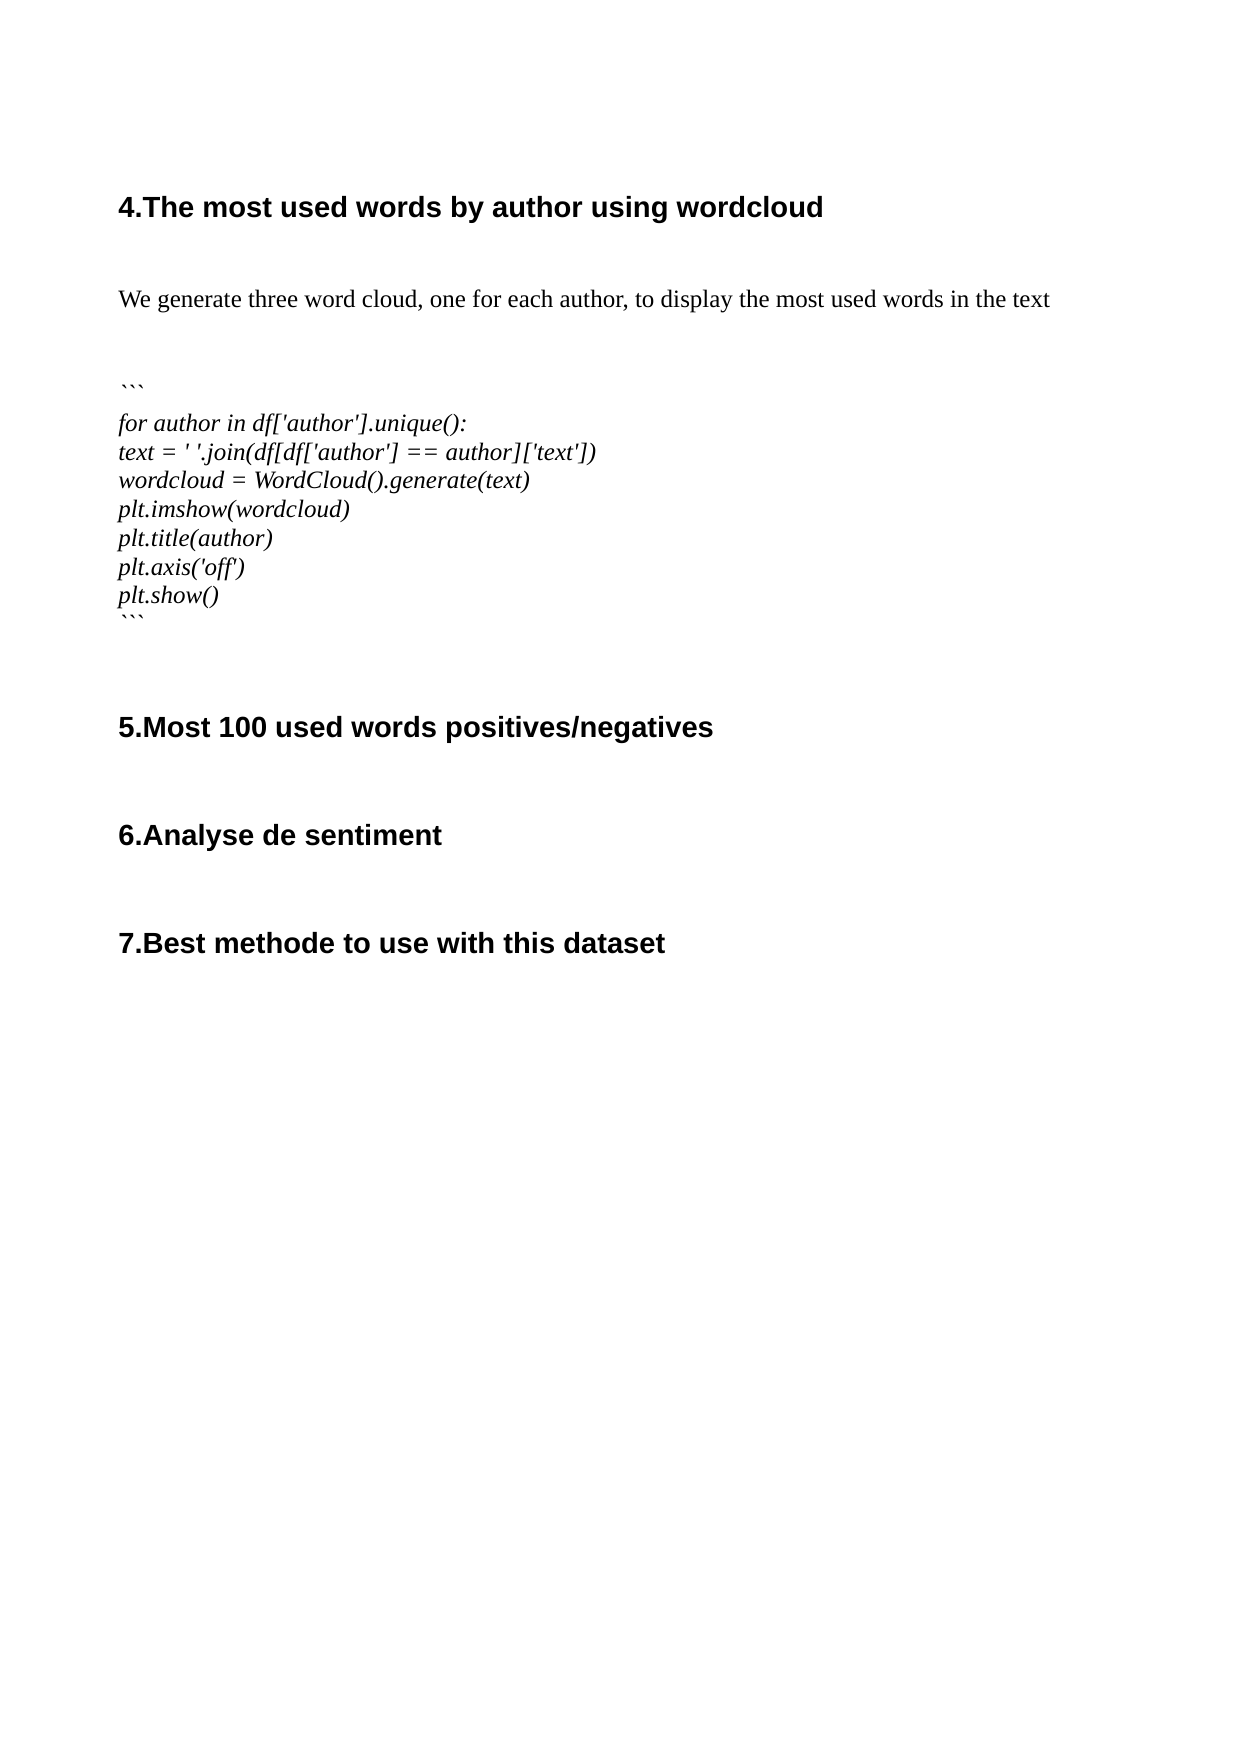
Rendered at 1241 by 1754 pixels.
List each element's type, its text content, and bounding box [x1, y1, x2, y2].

subtitle 4.The most used words by author using wordcloud [118, 190, 1122, 224]
subtitle 5.Most 100 used words positives/negatives [118, 710, 1122, 743]
subtitle 7.Best methode to use with this dataset [118, 926, 1122, 960]
text for author in df['author'].unique(): [118, 408, 1122, 437]
text text = ' '.join(df[df['author'] == author]['text']) [118, 437, 1122, 465]
text plt.title(author) [118, 523, 1122, 552]
text ``` [118, 609, 1122, 638]
text plt.imshow(wordcloud) [118, 494, 1122, 523]
text plt.axis('off') [118, 552, 1122, 580]
text plt.show() [118, 580, 1122, 609]
text We generate three word cloud, one for each author, to display the most used words in the text [118, 284, 1122, 313]
text wordcloud = WordCloud().generate(text) [118, 465, 1122, 494]
subtitle 6.Analyse de sentiment [118, 818, 1122, 852]
text ``` [118, 379, 1122, 408]
